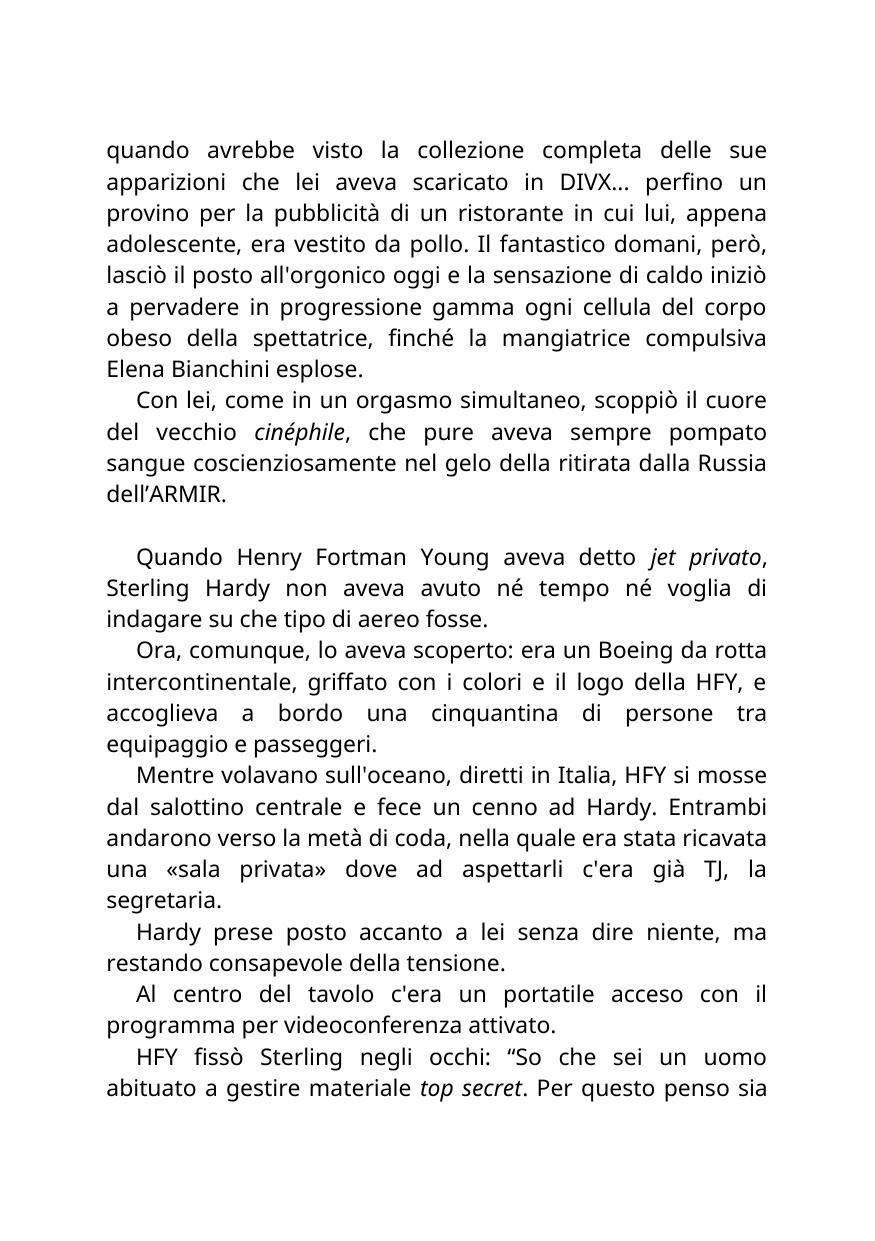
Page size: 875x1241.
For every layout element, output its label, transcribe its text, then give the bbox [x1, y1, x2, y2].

text Mentre volavano sull'oceano, diretti in Italia, HFY si mosse dal salottino centrale e fece un cenno ad Hardy. Entrambi andarono verso la metà di coda, nella quale era stata ricavata una «sala privata» dove ad aspettarli c'era già TJ, la segretaria. [106, 759, 768, 916]
text Hardy prese posto accanto a lei senza dire niente, ma restando consapevole della tensione. [106, 916, 768, 978]
text Quando Henry Fortman Young aveva detto jet privato, Sterling Hardy non aveva avuto né tempo né voglia di indagare su che tipo di aereo fosse. [106, 541, 768, 634]
text Con lei, come in un orgasmo simultaneo, scoppiò il cuore del vecchio cinéphile, che pure aveva sempre pompato sangue coscienziosamente nel gelo della ritirata dalla Russia dell’ARMIR. [106, 384, 768, 509]
text HFY fissò Sterling negli occhi: “So che sei un uomo abituato a gestire materiale top secret. Per questo penso sia [106, 1041, 768, 1103]
text Al centro del tavolo c'era un portatile acceso con il programma per videoconferenza attivato. [106, 978, 768, 1041]
text Ora, comunque, lo aveva scoperto: era un Boeing da rotta intercontinentale, griffato con i colori e il logo della HFY, e accoglieva a bordo una cinquantina di persone tra equipaggio e passeggeri. [106, 634, 768, 759]
text quando avrebbe visto la collezione completa delle sue apparizioni che lei aveva scaricato in DIVX... perfino un provino per la pubblicità di un ristorante in cui lui, appena adolescente, era vestito da pollo. Il fantastico domani, però, lasciò il posto all'orgonico oggi e la sensazione di caldo iniziò a pervadere in progressione gamma ogni cellula del corpo obeso della spettatrice, finché la mangiatrice compulsiva Elena Bianchini esplose. [106, 134, 768, 384]
